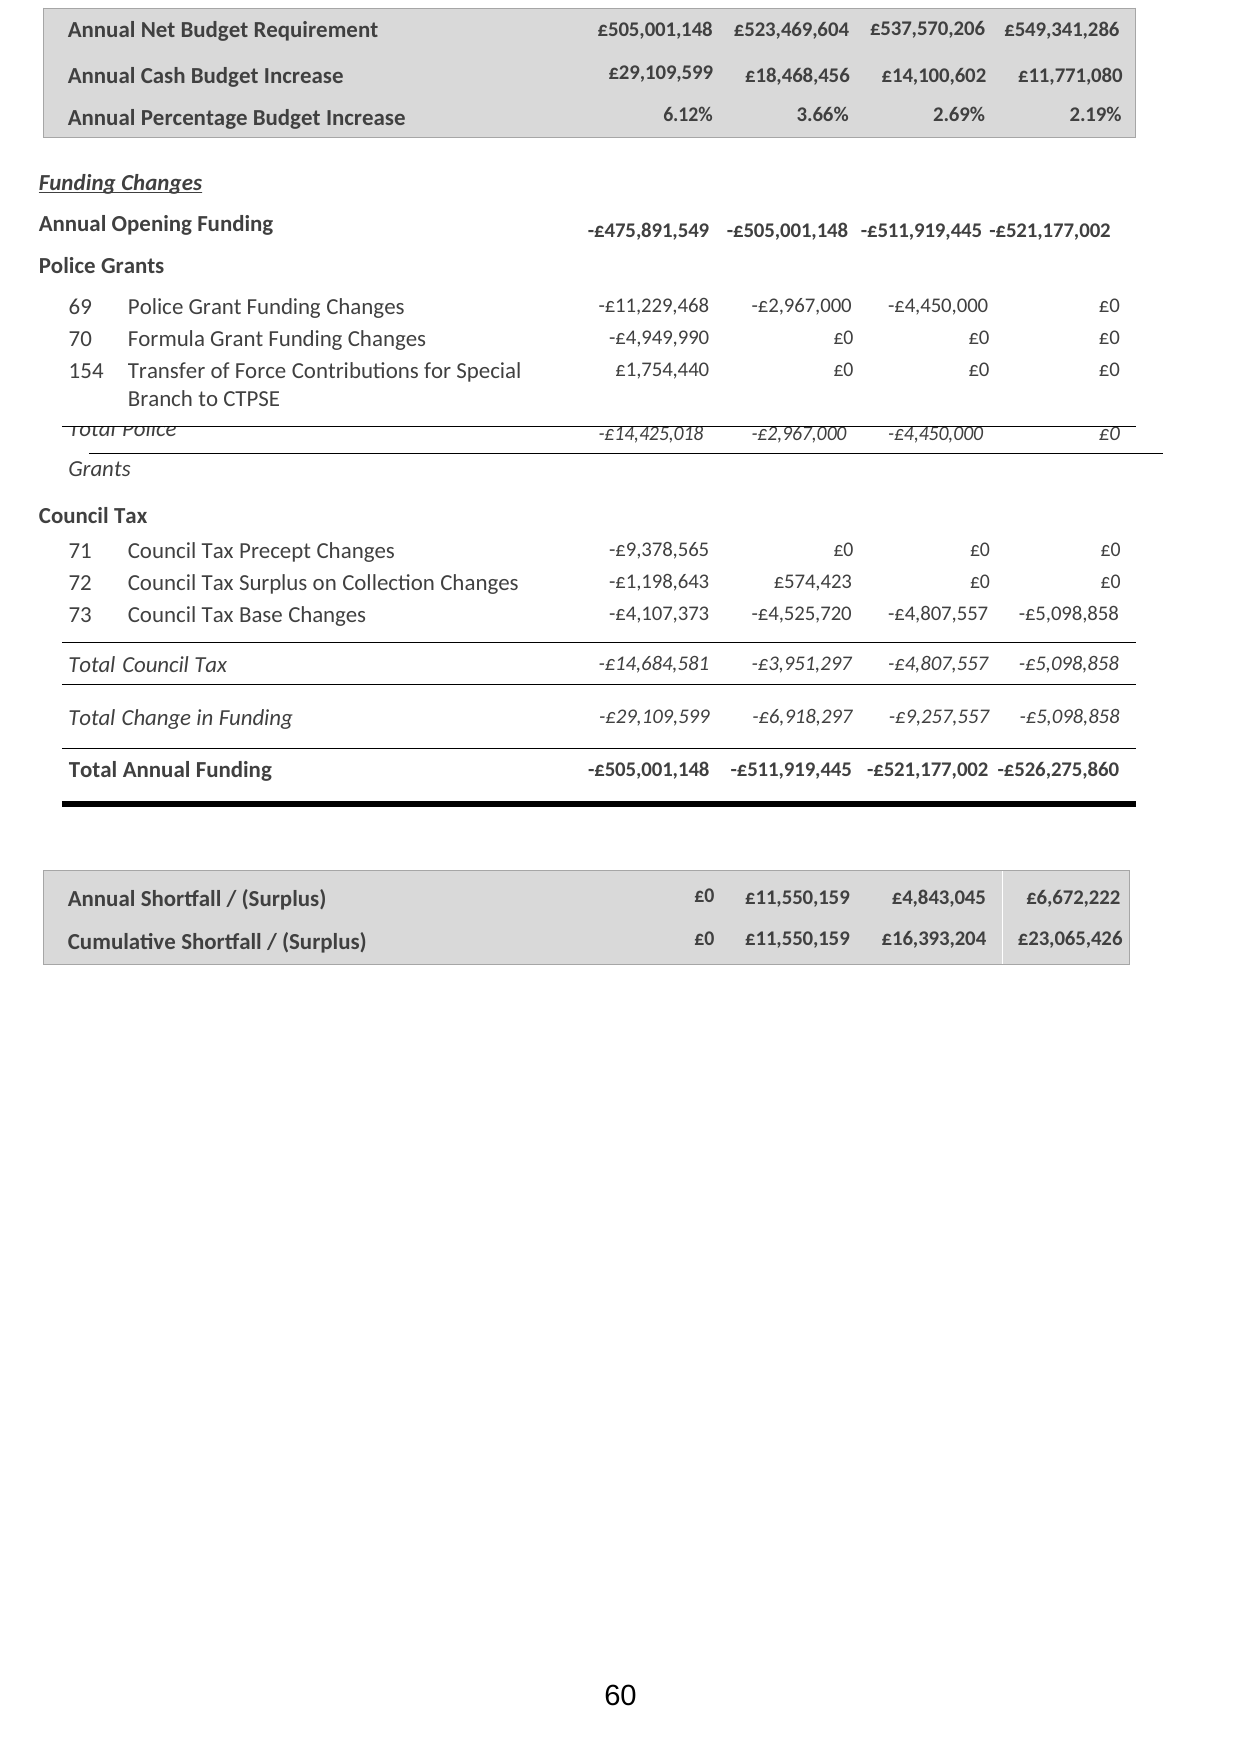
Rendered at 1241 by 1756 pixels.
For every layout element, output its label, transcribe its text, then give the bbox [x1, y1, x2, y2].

table_cell Council Tax Base Changes [119, 600, 555, 642]
table_cell Total [62, 749, 119, 801]
table_cell £16,393,204 [866, 920, 1002, 964]
table_cell -£5,098,858 [994, 600, 1136, 642]
table_cell £23,065,426 [1003, 920, 1129, 964]
table_cell 2.19% [996, 97, 1135, 137]
table_cell -£4,807,557 [860, 600, 994, 642]
table_cell £29,109,599 [503, 53, 724, 97]
table_cell 2.69% [860, 97, 996, 137]
table_cell Annual Funding [119, 749, 555, 801]
table_cell Council Tax Surplus on Collection Changes [119, 568, 555, 600]
table_cell -£505,001,148 [555, 749, 721, 801]
text [62, 288, 1136, 426]
table_cell -£5,098,858 [994, 643, 1136, 683]
table_cell Formula Grant Funding Changes [116, 324, 562, 356]
table_header Council Tax Precept Changes [119, 533, 555, 568]
table_header £537,570,206 [860, 9, 996, 53]
table_cell £0 [532, 920, 729, 964]
table_cell £0 [870, 324, 1044, 356]
table_cell Cumulative Shortfall / (Surplus) [44, 920, 532, 964]
table_header £0 [721, 533, 860, 568]
table_cell -£5,098,858 [994, 685, 1136, 748]
table_header £11,550,159 [729, 871, 866, 920]
table_cell £0 [994, 568, 1136, 600]
table_cell £14,100,602 [860, 53, 996, 97]
text Funding Changes Annual Opening Funding Police Grants [38, 168, 275, 279]
table_cell £0 [1044, 356, 1136, 426]
table_cell -£4,525,720 [721, 600, 860, 642]
table_cell 73 [62, 600, 119, 642]
table_cell -£521,177,002 [860, 749, 994, 801]
table_header 69 [62, 289, 116, 324]
text Total Police Grants [68, 427, 246, 482]
table_cell £18,468,456 [724, 53, 860, 97]
table_cell -£29,109,599 [555, 685, 721, 748]
table_header £505,001,148 [503, 9, 724, 53]
table_cell Total [62, 643, 119, 683]
table_cell £574,423 [721, 568, 860, 600]
text Council Tax [39, 501, 246, 529]
table_cell -£6,918,297 [721, 685, 860, 748]
table_cell -£14,684,581 [555, 643, 721, 683]
table_cell £11,771,080 [996, 53, 1135, 97]
table_header £4,843,045 [866, 871, 1002, 920]
table_cell 72 [62, 568, 119, 600]
table_cell -£511,919,445 [721, 749, 860, 801]
table_cell Council Tax [119, 643, 555, 683]
table_cell -£4,807,557 [860, 643, 994, 683]
table_cell 154 [62, 356, 116, 426]
table_cell -£4,107,373 [555, 600, 721, 642]
table_cell Annual Cash Budget Increase [44, 53, 503, 97]
table_cell £0 [870, 356, 1044, 426]
table_cell -£1,198,643 [555, 568, 721, 600]
table_header 71 [62, 533, 119, 568]
table_header £523,469,604 [724, 9, 860, 53]
table_header Police Grant Funding Changes [116, 289, 562, 324]
table_cell £0 [860, 568, 994, 600]
table_cell £11,550,159 [729, 920, 866, 964]
table_header £549,341,286 [996, 9, 1135, 53]
table_cell £1,754,440 [562, 356, 731, 426]
table_cell -£9,257,557 [860, 685, 994, 748]
table_cell -£4,949,990 [562, 324, 731, 356]
table_cell £0 [1044, 324, 1136, 356]
table_cell £0 [731, 356, 870, 426]
table_cell Change in Funding [119, 685, 555, 748]
text -£14,425,018 -£2,967,000 -£4,450,000 £0 [598, 420, 1149, 445]
table_cell Annual Percentage Budget Increase [44, 97, 503, 137]
table_header £0 [532, 871, 729, 920]
table_header £0 [1044, 289, 1136, 324]
table_cell 70 [62, 324, 116, 356]
table_cell 6.12% [503, 97, 724, 137]
table_header -£2,967,000 [731, 289, 870, 324]
table_header -£9,378,565 [555, 533, 721, 568]
table_cell Total [62, 685, 119, 748]
table_header -£4,450,000 [870, 289, 1044, 324]
table_cell £0 [731, 324, 870, 356]
table_cell -£526,275,860 [994, 749, 1136, 801]
table_header £0 [994, 533, 1136, 568]
table_cell -£3,951,297 [721, 643, 860, 683]
table_cell Transfer of Force Contributions for Special Branch to CTPSE [116, 356, 562, 426]
table_header -£11,229,468 [562, 289, 731, 324]
table_header Annual Net Budget Requirement [44, 9, 503, 53]
table_cell 3.66% [724, 97, 860, 137]
text -£475,891,549 -£505,001,148 -£511,919,445 -£521,177,002 [588, 218, 1149, 243]
table_header £0 [860, 533, 994, 568]
table_header £6,672,222 [1003, 871, 1129, 920]
table_header Annual Shortfall / (Surplus) [44, 871, 532, 920]
